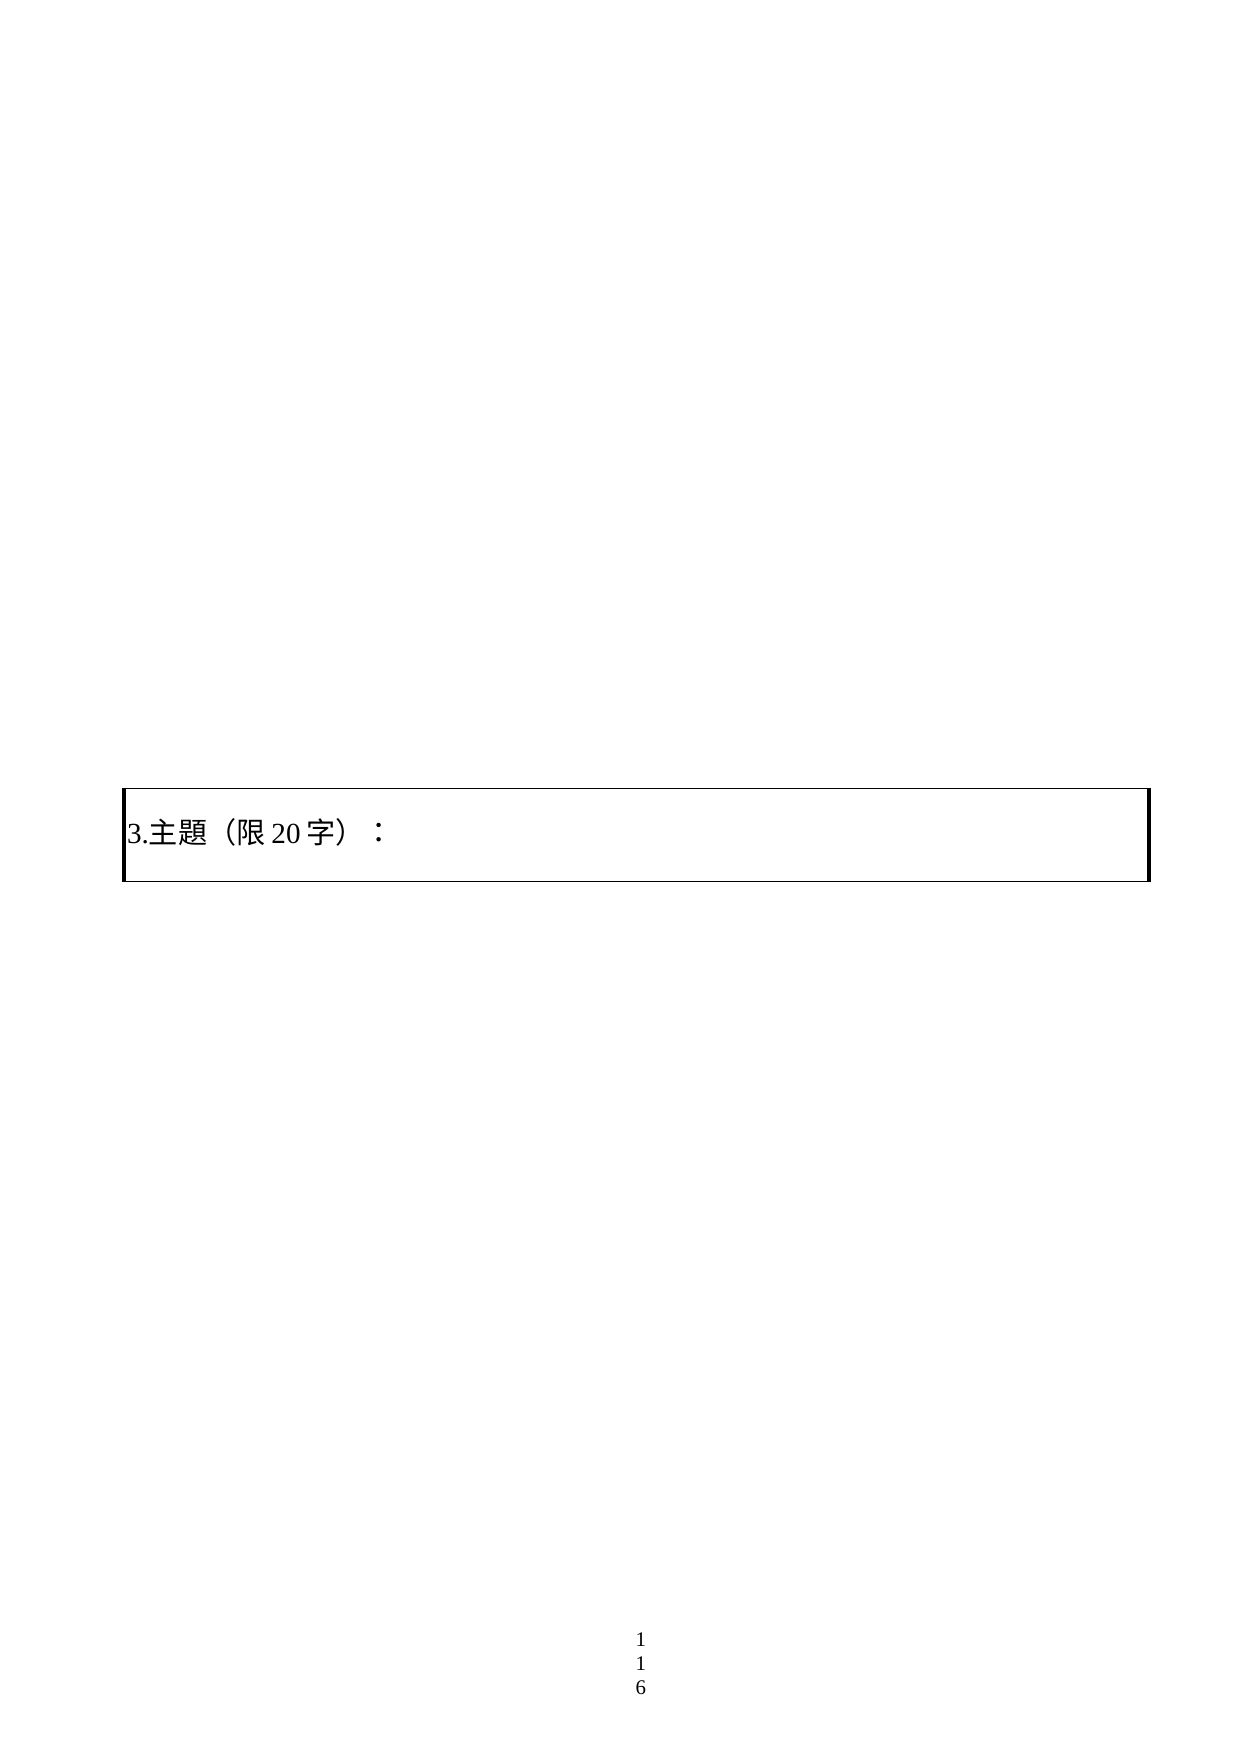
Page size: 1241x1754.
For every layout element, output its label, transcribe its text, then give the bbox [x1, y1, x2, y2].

table_cell 3.主題（限20字）： [126, 789, 1147, 881]
